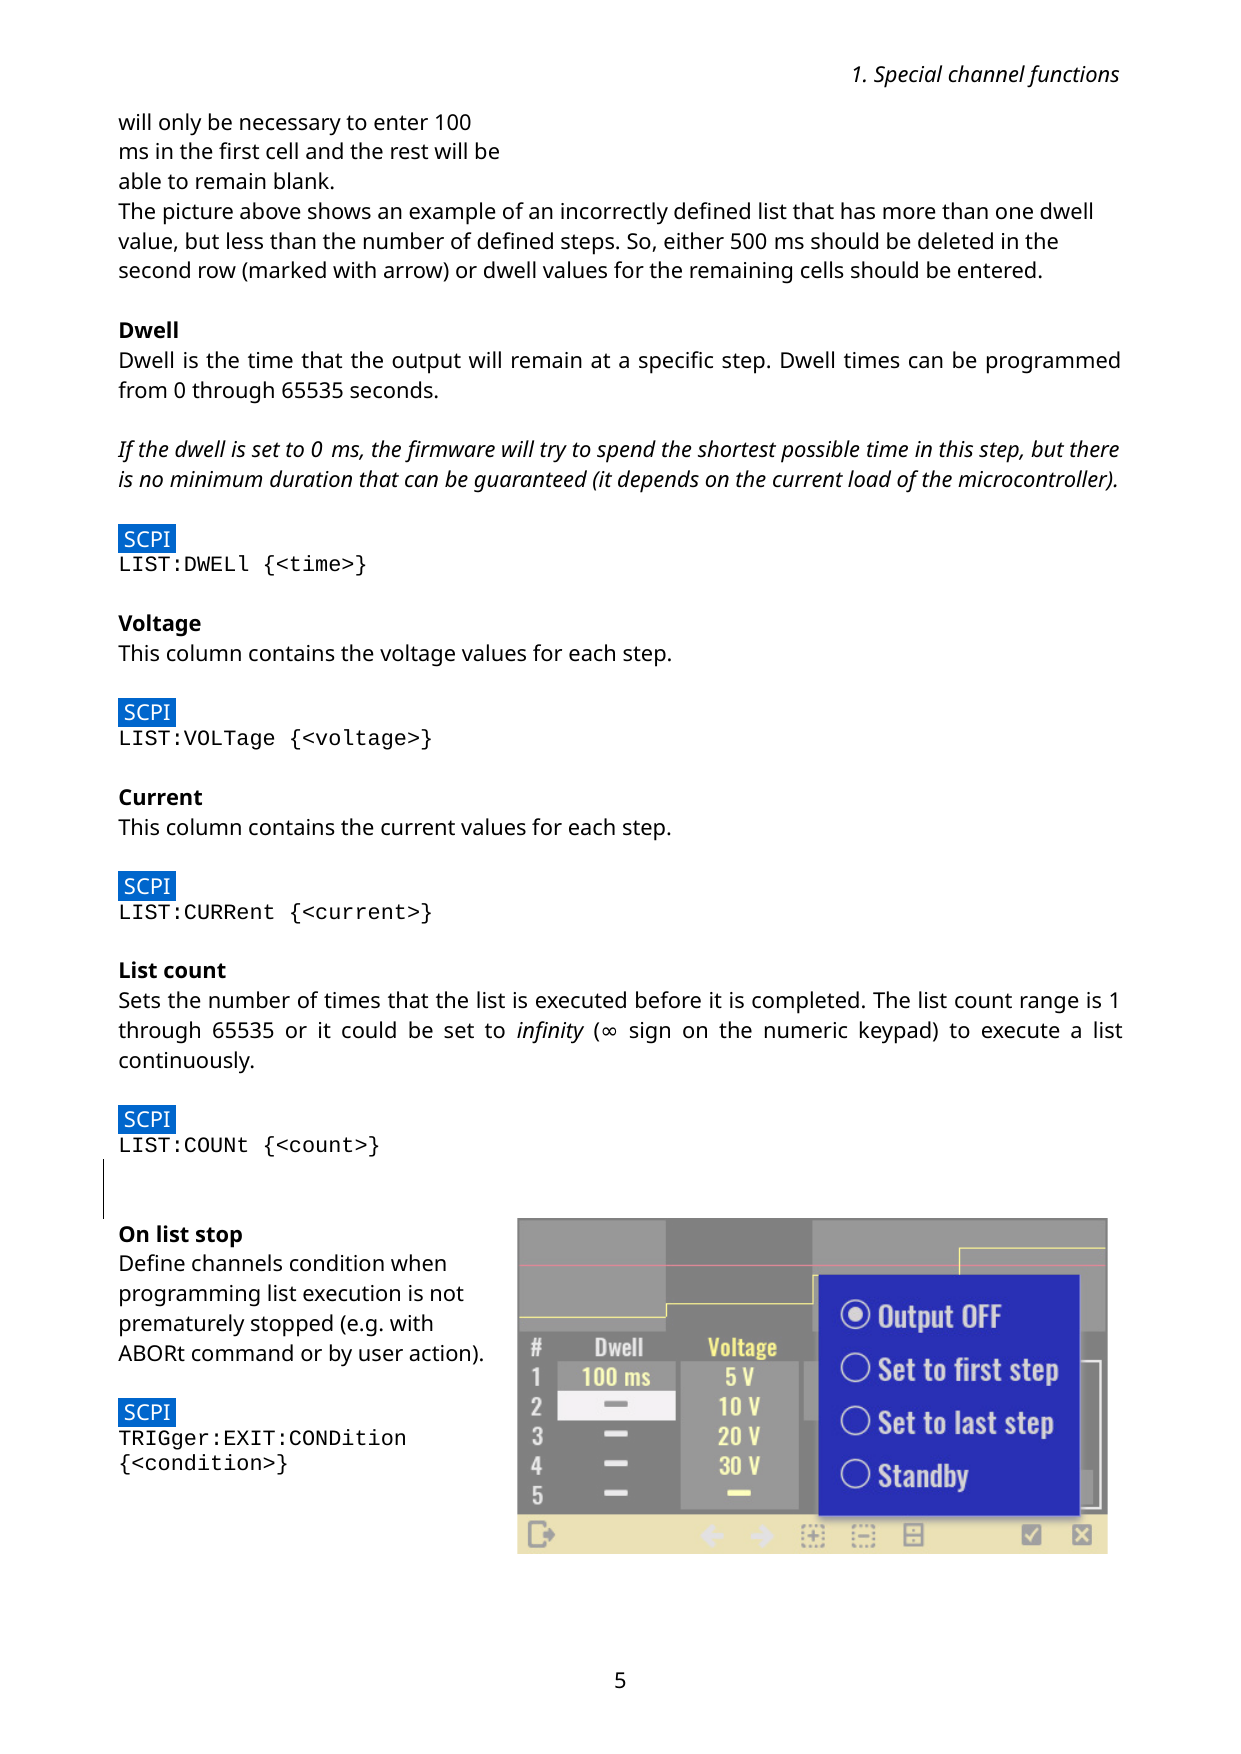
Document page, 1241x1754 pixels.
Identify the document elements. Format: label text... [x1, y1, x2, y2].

picture [517, 1218, 1108, 1554]
table_header [502, 107, 1123, 196]
table_header On list stop Define channels condition when programming list execution is not prematurely stopped (e.g. with ABORt command or by user action). SCPI TRIGger:EXIT:CONDition {<condition>} [118, 1219, 502, 1571]
table_cell The picture above shows an example of an incorrectly defined list that has more than one dwell value, but less than the number of defined steps. So, either 500 ms should be deleted in the second row (marked with arrow) or dwell values for the remaining cells should be entered. Dwell Dwell is the time that the output will remain at a specific step. Dwell times can be programmed from 0 through 65535 seconds. If the dwell is set to 0 ms, the firmware will try to spend the shortest possible time in this step, but there is no minimum duration that can be guaranteed (it depends on the current load of the microcontroller). SCPI LIST:DWELl {<time>} Voltage This column contains the voltage values for each step. SCPI LIST:VOLTage {<voltage>} Current This column contains the current values for each step. SCPI LIST:CURRent {<current>} List count Sets the number of times that the list is executed before it is completed. The list count range is 1 through 65535 or it could be set to infinity (∞ sign on the numeric keypad) to execute a list continuously. SCPI LIST:COUNt {<count>} [118, 196, 1123, 1159]
table_header [502, 1219, 517, 1553]
table_header will only be necessary to enter 100 ms in the first cell and the rest will be able to remain blank. [118, 107, 502, 196]
table_header [1108, 1219, 1123, 1553]
table_header [502, 1554, 1123, 1571]
